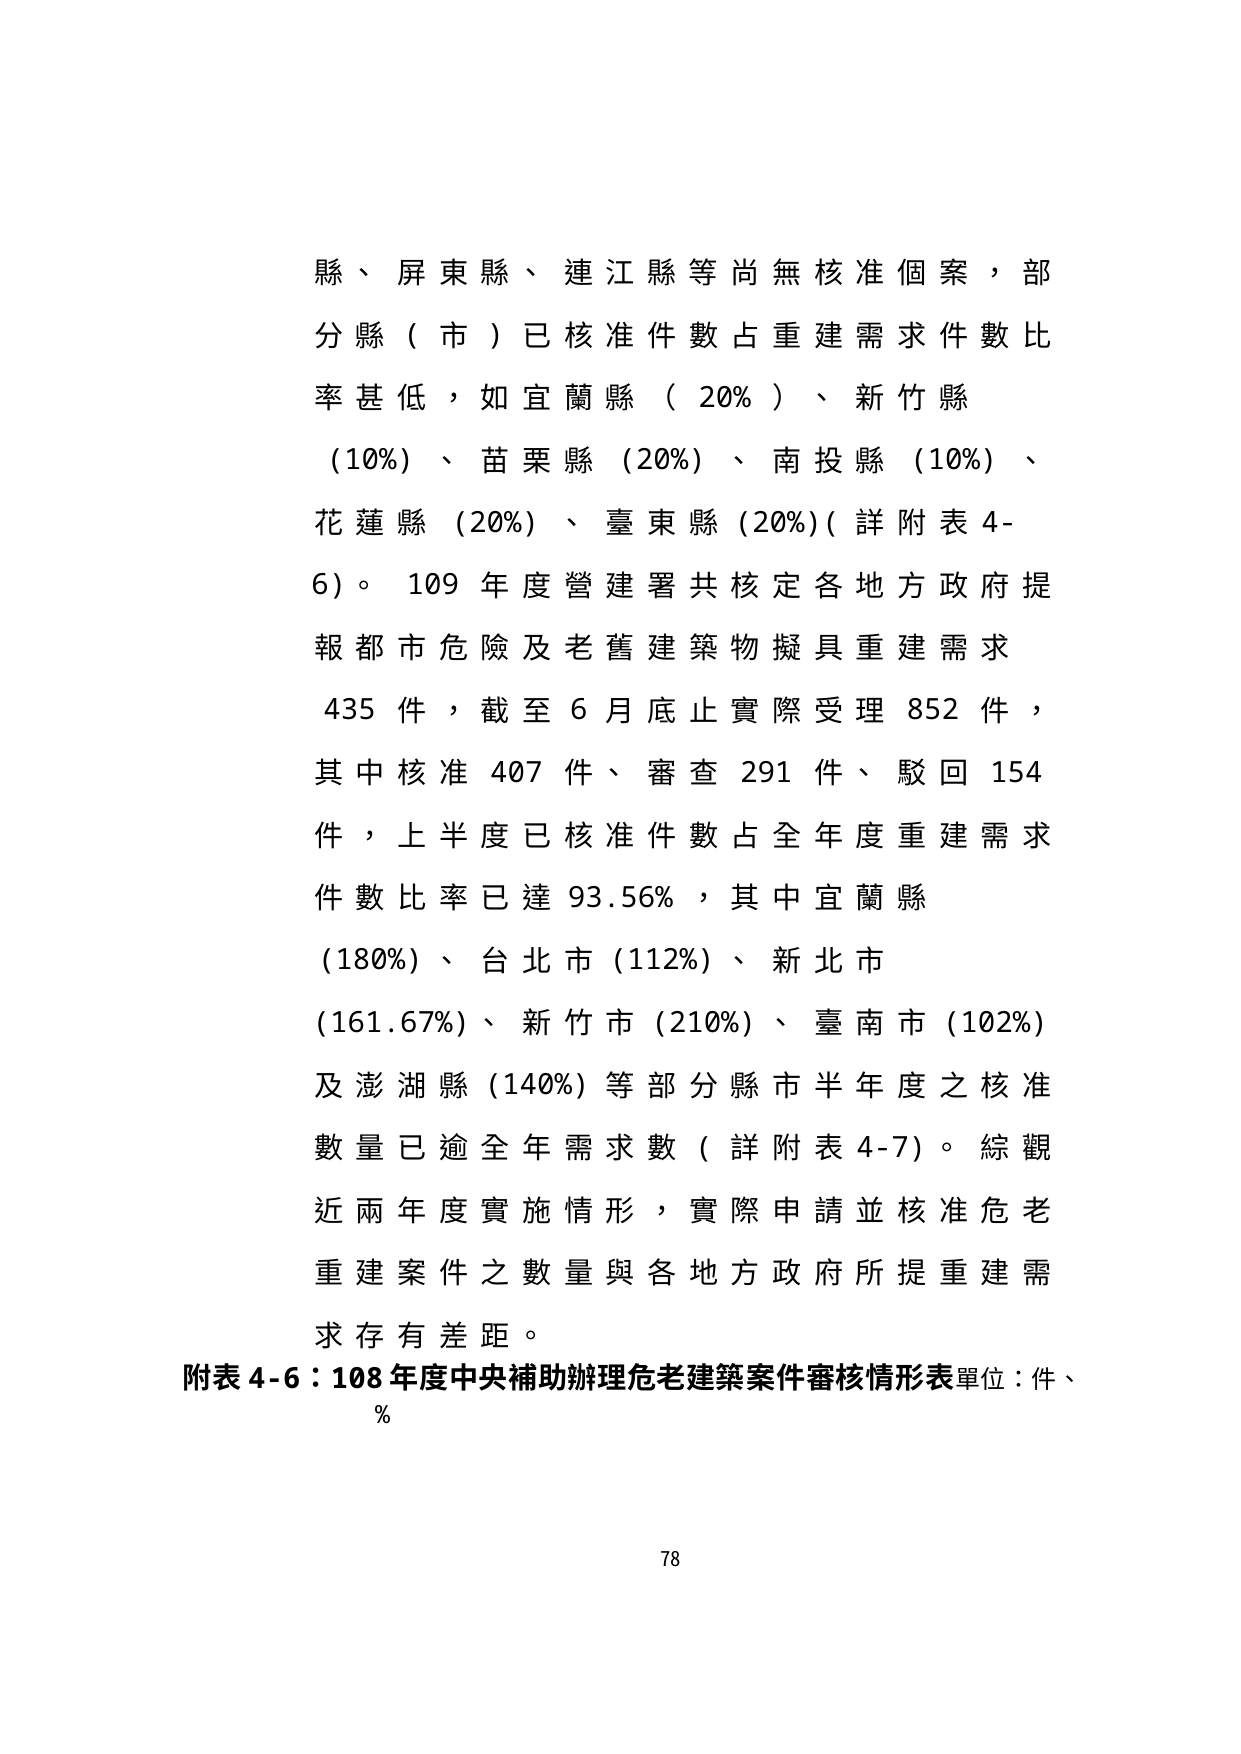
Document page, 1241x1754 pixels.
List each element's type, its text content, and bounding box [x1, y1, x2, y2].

text 附表4-6：108年度中央補助辦理危老建築案件審核情形表單位：件、% [183, 1354, 1058, 1431]
text 縣、屏東縣、連江縣等尚無核准個案，部分縣(市)已核准件數占重建需求件數比率甚低，如宜蘭縣（20%）、新竹縣(10%)、苗栗縣(20%)、南投縣(10%)、花蓮縣(20%)、臺東縣(20%)(詳附表4-6)。109年度營建署共核定各地方政府提報都市危險及老舊建築物擬具重建需求435件，截至6月底止實際受理852件，其中核准407件、審查291件、駁回154件，上半度已核准件數占全年度重建需求件數比率已達93.56%，其中宜蘭縣(180%)、台北市(112%)、新北市(161.67%)、新竹市(210%)、臺南市(102%)及澎湖縣(140%)等部分縣市半年度之核准數量已逾全年需求數(詳附表4-7)。綜觀近兩年度實施情形，實際申請並核准危老重建案件之數量與各地方政府所提重建需求存有差距。 [271, 229, 1058, 1354]
